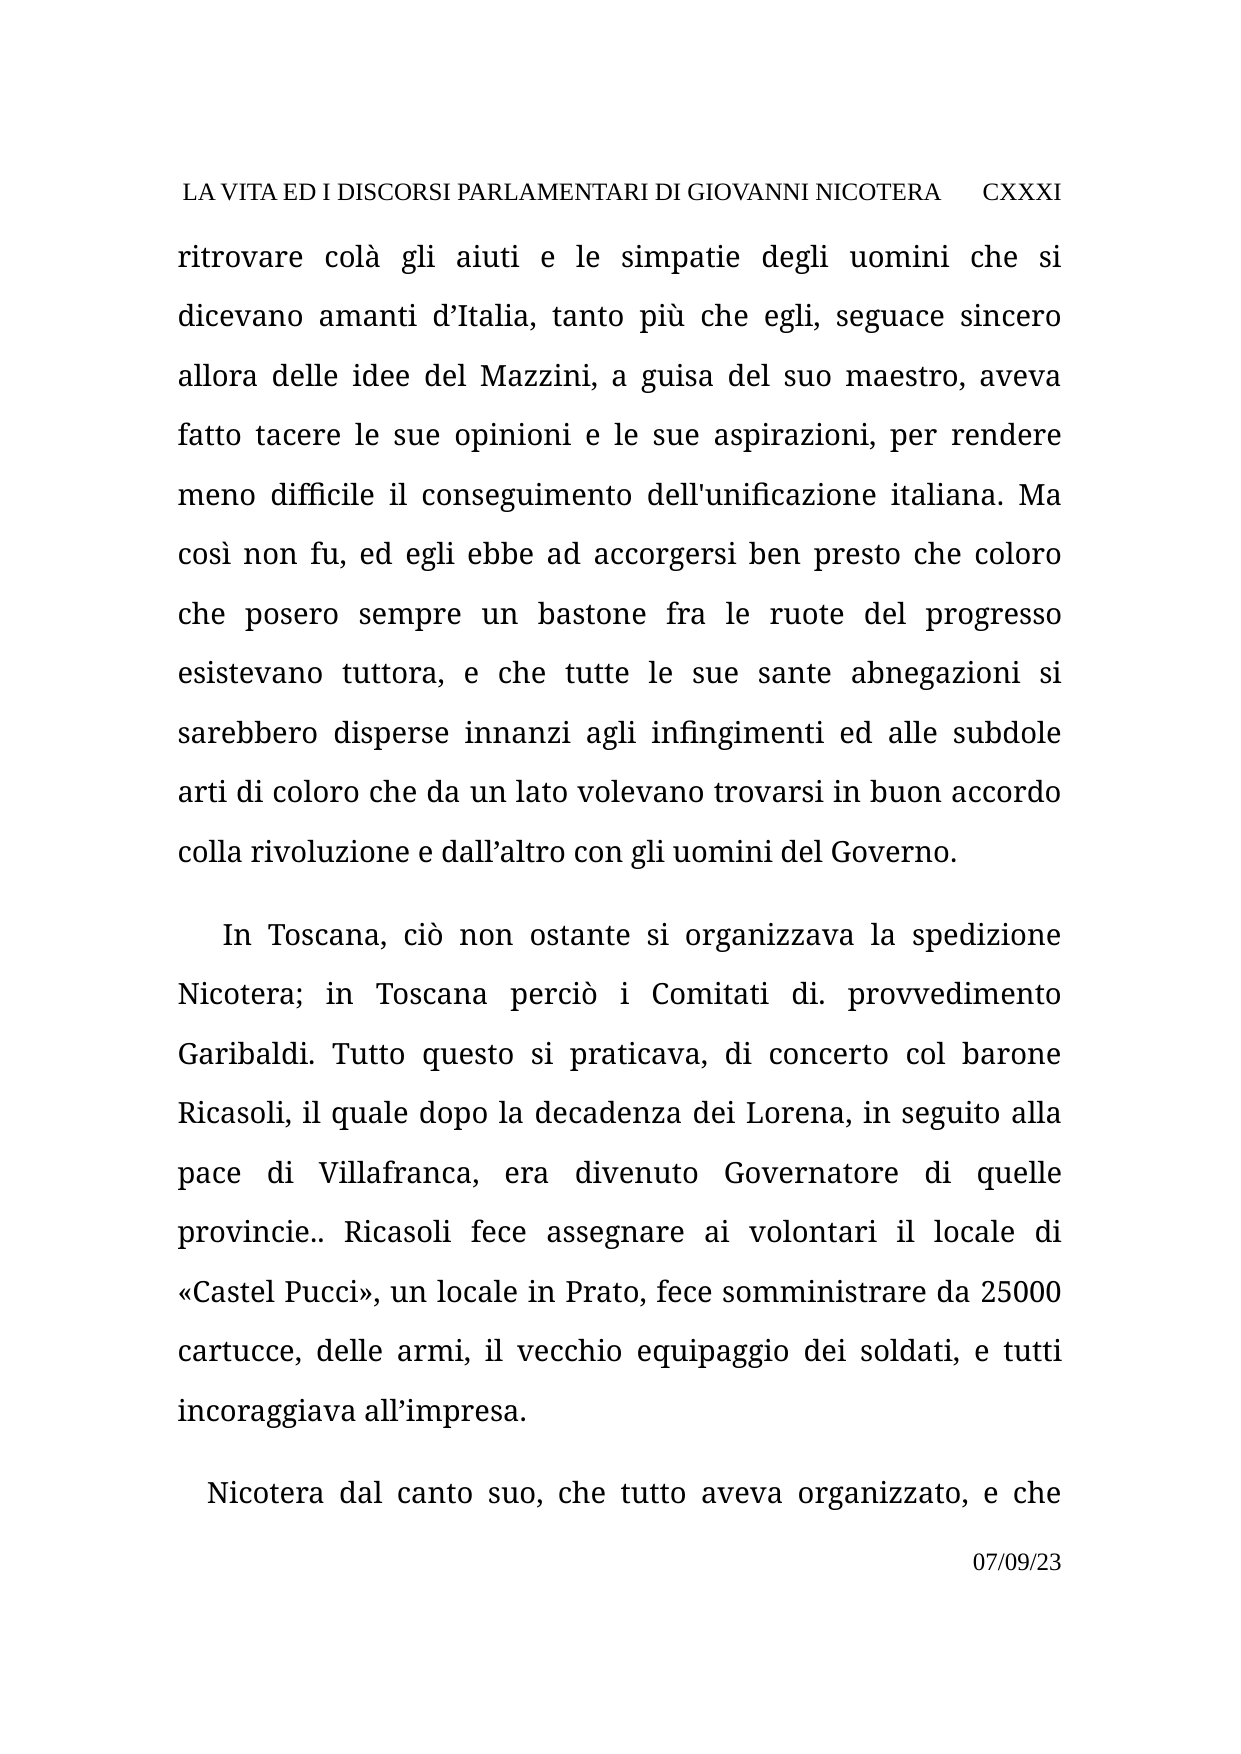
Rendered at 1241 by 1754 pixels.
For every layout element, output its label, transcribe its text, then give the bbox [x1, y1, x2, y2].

text Nicotera dal canto suo, che tutto aveva organizzato, e che [177, 1473, 1063, 1512]
text ritrovare colà gli aiuti e le simpatie degli uomini che si dicevano amanti d’Italia, tanto più che egli, seguace sincero allora delle idee del Mazzini, a guisa del suo maestro, aveva fatto tacere le sue opinioni e le sue aspirazioni, per rendere meno difficile il conseguimento dell'unificazione italiana. Ma così non fu, ed egli ebbe ad accorgersi ben presto che coloro che posero sempre un bastone fra le ruote del progresso esistevano tuttora, e che tutte le sue sante abnegazioni si sarebbero disperse innanzi agli infingimenti ed alle subdole arti di coloro che da un lato volevano trovarsi in buon accordo colla rivoluzione e dall’altro con gli uomini del Governo. [177, 236, 1063, 871]
text In Toscana, ciò non ostante si organizzava la spedizione Nicotera; in Toscana perciò i Comitati di. provvedimento Garibaldi. Tutto questo si praticava, di concerto col barone Ricasoli, il quale dopo la decadenza dei Lorena, in seguito alla pace di Villafranca, era divenuto Governatore di quelle provincie.. Ricasoli fece assegnare ai volontari il locale di «Castel Pucci», un locale in Prato, fece somministrare da 25000 cartucce, delle armi, il vecchio equipaggio dei soldati, e tutti incoraggiava all’impresa. [177, 914, 1063, 1429]
